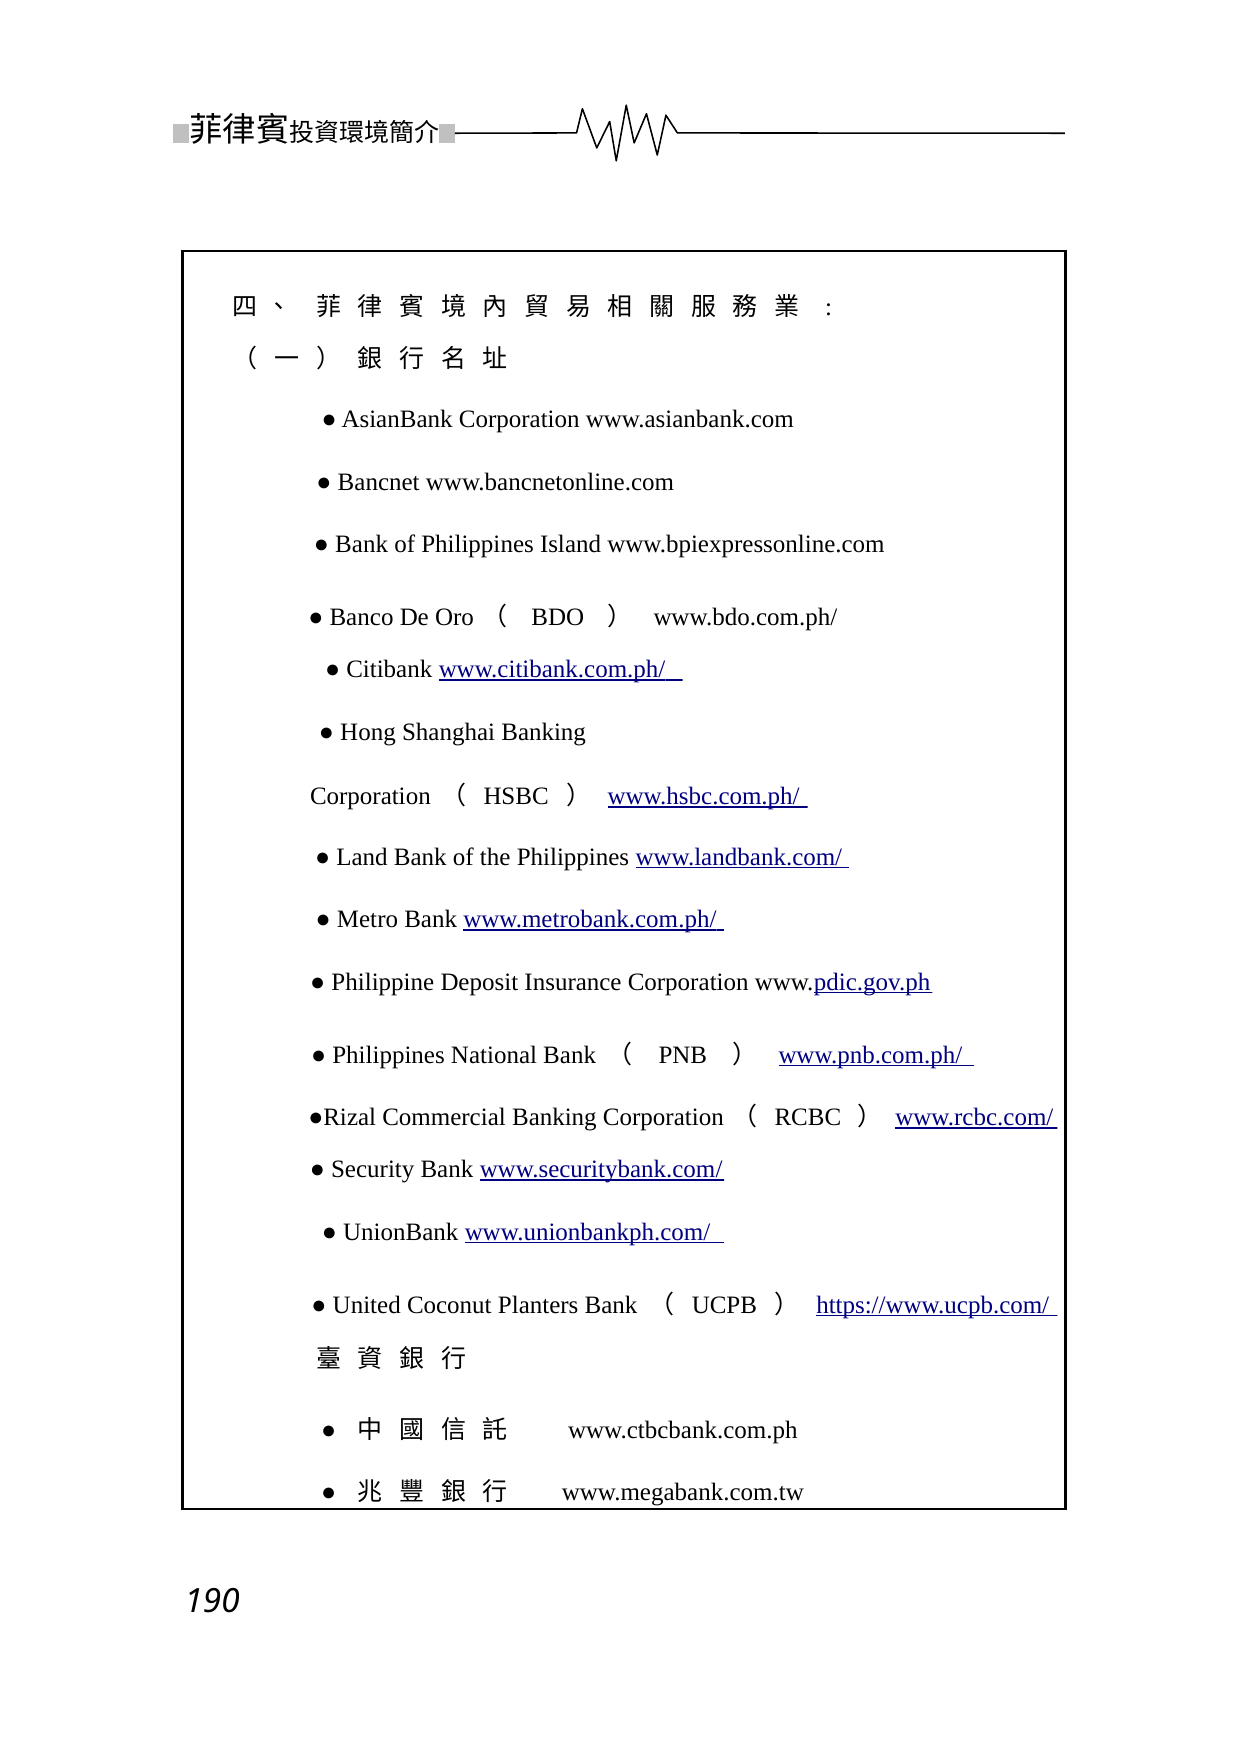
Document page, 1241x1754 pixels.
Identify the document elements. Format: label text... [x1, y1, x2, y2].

table_cell 四、菲律賓境內貿易相關服務業: （一）銀行名址 ● AsianBank Corporation www.asianbank.com ● Bancnet www.bancnetonline.com ● Bank of Philippines Island www.bpiexpressonline.com ● Banco De Oro（BDO）www.bdo.com.ph/ ● Citibank www.citibank.com.ph/ ● Hong Shanghai Banking Corporation（HSBC）www.hsbc.com.ph/ ● Land Bank of the Philippines www.landbank.com/ ● Metro Bank www.metrobank.com.ph/ ● Philippine Deposit Insurance Corporation www.pdic.gov.ph ● Philippines National Bank（PNB）www.pnb.com.ph/ ●Rizal Commercial Banking Corporation（RCBC）www.rcbc.com/ ● Security Bank www.securitybank.com/ ● UnionBank www.unionbankph.com/ ● United Coconut Planters Bank（UCPB）https://www.ucpb.com/ 臺資銀行 ●中國信託 www.ctbcbank.com.ph ●兆豐銀行 www.megabank.com.tw [184, 252, 1064, 1508]
